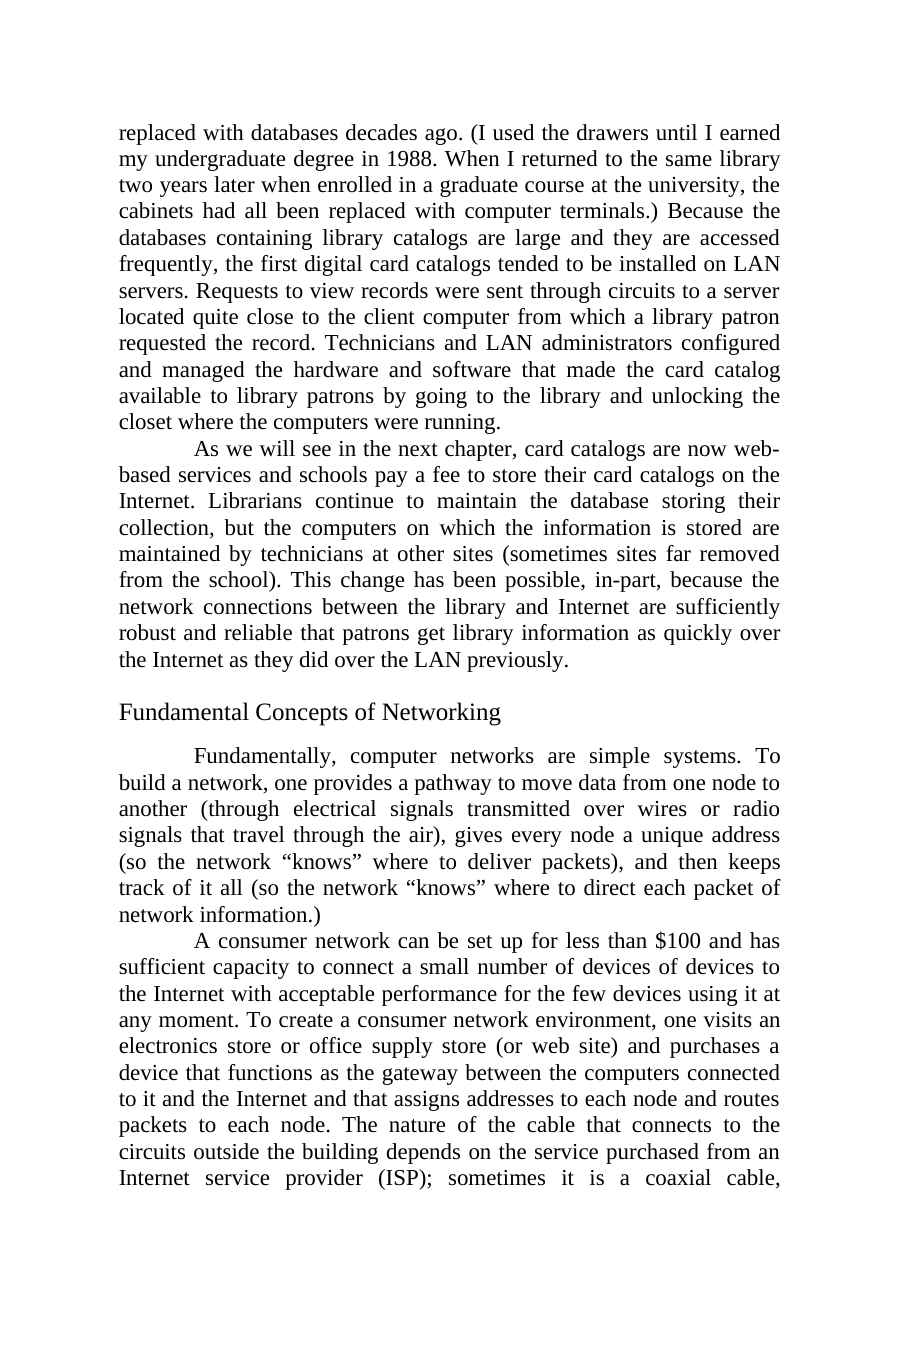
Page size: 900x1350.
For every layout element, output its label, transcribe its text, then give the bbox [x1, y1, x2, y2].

text replaced with databases decades ago. (I used the drawers until I earned my undergraduate degree in 1988. When I returned to the same library two years later when enrolled in a graduate course at the university, the cabinets had all been replaced with computer terminals.) Because the databases containing library catalogs are large and they are accessed frequently, the first digital card catalogs tended to be installed on LAN servers. Requests to view records were sent through circuits to a server located quite close to the client computer from which a library patron requested the record. Technicians and LAN administrators configured and managed the hardware and software that made the card catalog available to library patrons by going to the library and unlocking the closet where the computers were running. [118, 118, 781, 435]
text As we will see in the next chapter, card catalogs are now web-based services and schools pay a fee to store their card catalogs on the Internet. Librarians continue to maintain the database storing their collection, but the computers on which the information is stored are maintained by technicians at other sites (sometimes sites far removed from the school). This change has been possible, in-part, because the network connections between the library and Internet are sufficiently robust and reliable that patrons get library information as quickly over the Internet as they did over the LAN previously. [118, 435, 781, 672]
text Fundamentally, computer networks are simple systems. To build a network, one provides a pathway to move data from one node to another (through electrical signals transmitted over wires or radio signals that travel through the air), gives every node a unique address (so the network “knows” where to deliver packets), and then keeps track of it all (so the network “knows” where to direct each packet of network information.) [118, 742, 781, 927]
subtitle Fundamental Concepts of Networking [118, 697, 781, 726]
text A consumer network can be set up for less than $100 and has sufficient capacity to connect a small number of devices of devices to the Internet with acceptable performance for the few devices using it at any moment. To create a consumer network environment, one visits an electronics store or office supply store (or web site) and purchases a device that functions as the gateway between the computers connected to it and the Internet and that assigns addresses to each node and routes packets to each node. The nature of the cable that connects to the circuits outside the building depends on the service purchased from an Internet service provider (ISP); sometimes it is a coaxial cable, [118, 927, 781, 1191]
